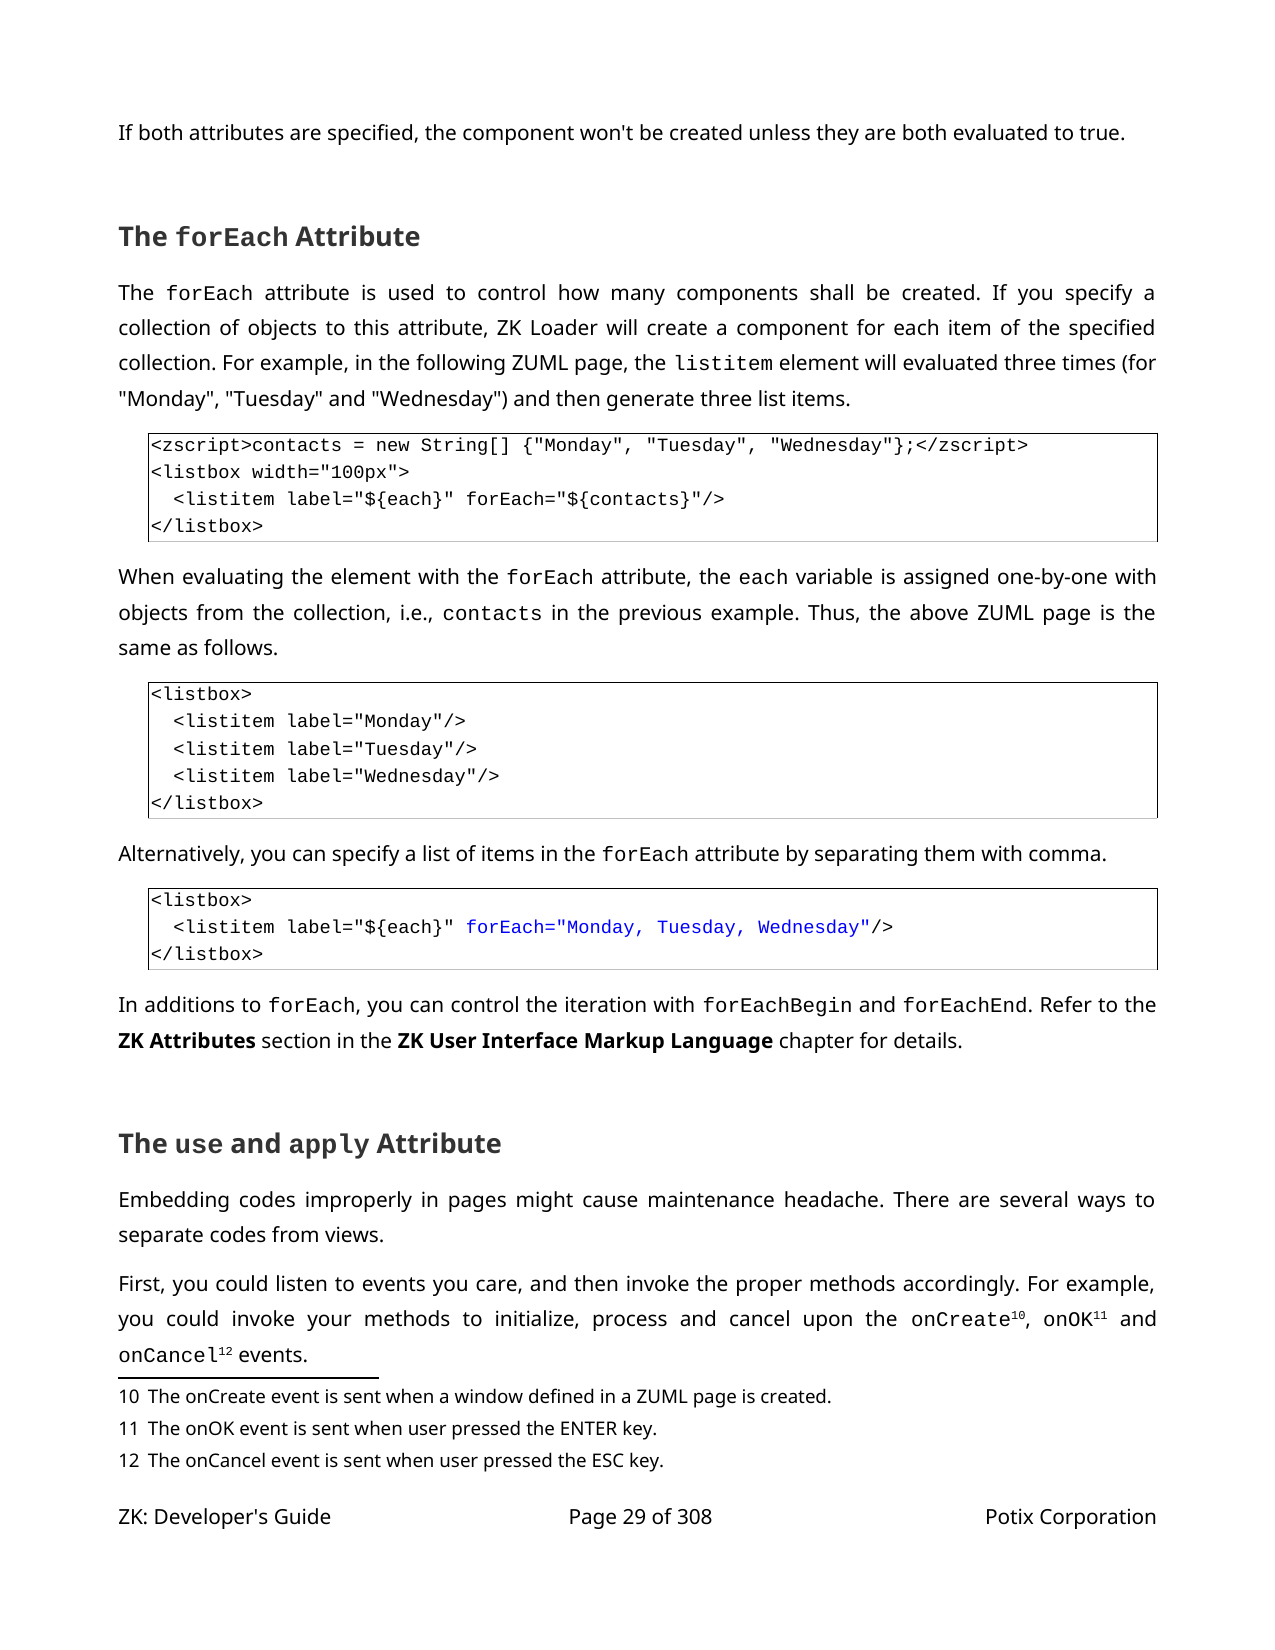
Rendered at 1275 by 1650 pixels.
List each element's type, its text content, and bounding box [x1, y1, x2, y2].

text In additions to forEach, you can control the iteration with forEachBegin and forEachEnd. Refer to the ZK Attributes section in the ZK User Interface Markup Language chapter for details. [118, 990, 1157, 1054]
text The onCancel event is sent when user pressed the ESC key. [118, 1447, 1157, 1473]
text The forEach attribute is used to control how many components shall be created. If you specify a collection of objects to this attribute, ZK Loader will create a component for each item of the specified collection. For example, in the following ZUML page, the listitem element will evaluated three times (for "Monday", "Tuesday" and "Wednesday") and then generate three list items. [118, 278, 1157, 412]
text <listitem label="${each}" forEach="${contacts}"/> [149, 487, 1157, 511]
subtitle The use and apply Attribute [118, 1125, 1157, 1162]
text Alternatively, you can specify a list of items in the forEach attribute by separating them with comma. [118, 839, 1157, 867]
text </listbox> [149, 942, 1157, 969]
text <listitem label="Wednesday"/> [149, 764, 1157, 788]
text The onCreate event is sent when a window defined in a ZUML page is created. [118, 1384, 1157, 1409]
text <listbox width="100px"> [149, 460, 1157, 484]
text </listbox> [149, 514, 1157, 541]
text <listitem label="Tuesday"/> [149, 736, 1157, 761]
text <listitem label="Monday"/> [149, 709, 1157, 733]
text When evaluating the element with the forEach attribute, the each variable is assigned one-by-one with objects from the collection, i.e., contacts in the previous example. Thus, the above ZUML page is the same as follows. [118, 562, 1157, 661]
text First, you could listen to events you care, and then invoke the proper methods accordingly. For example, you could invoke your methods to initialize, process and cancel upon the onCreate, onOK and onCancel events. [118, 1269, 1157, 1368]
subtitle The forEach Attribute [118, 217, 1157, 254]
text If both attributes are specified, the component won't be created unless they are both evaluated to true. [118, 118, 1157, 146]
text The onOK event is sent when user pressed the ENTER key. [118, 1416, 1157, 1441]
text <listbox> [149, 683, 1157, 706]
text <zscript>contacts = new String[] {"Monday", "Tuesday", "Wednesday"};</zscript> [149, 434, 1157, 457]
text Embedding codes improperly in pages might cause maintenance headache. There are several ways to separate codes from views. [118, 1185, 1157, 1249]
text <listitem label="${each}" forEach="Monday, Tuesday, Wednesday"/> [149, 915, 1157, 939]
text <listbox> [149, 889, 1157, 912]
text </listbox> [149, 791, 1157, 818]
